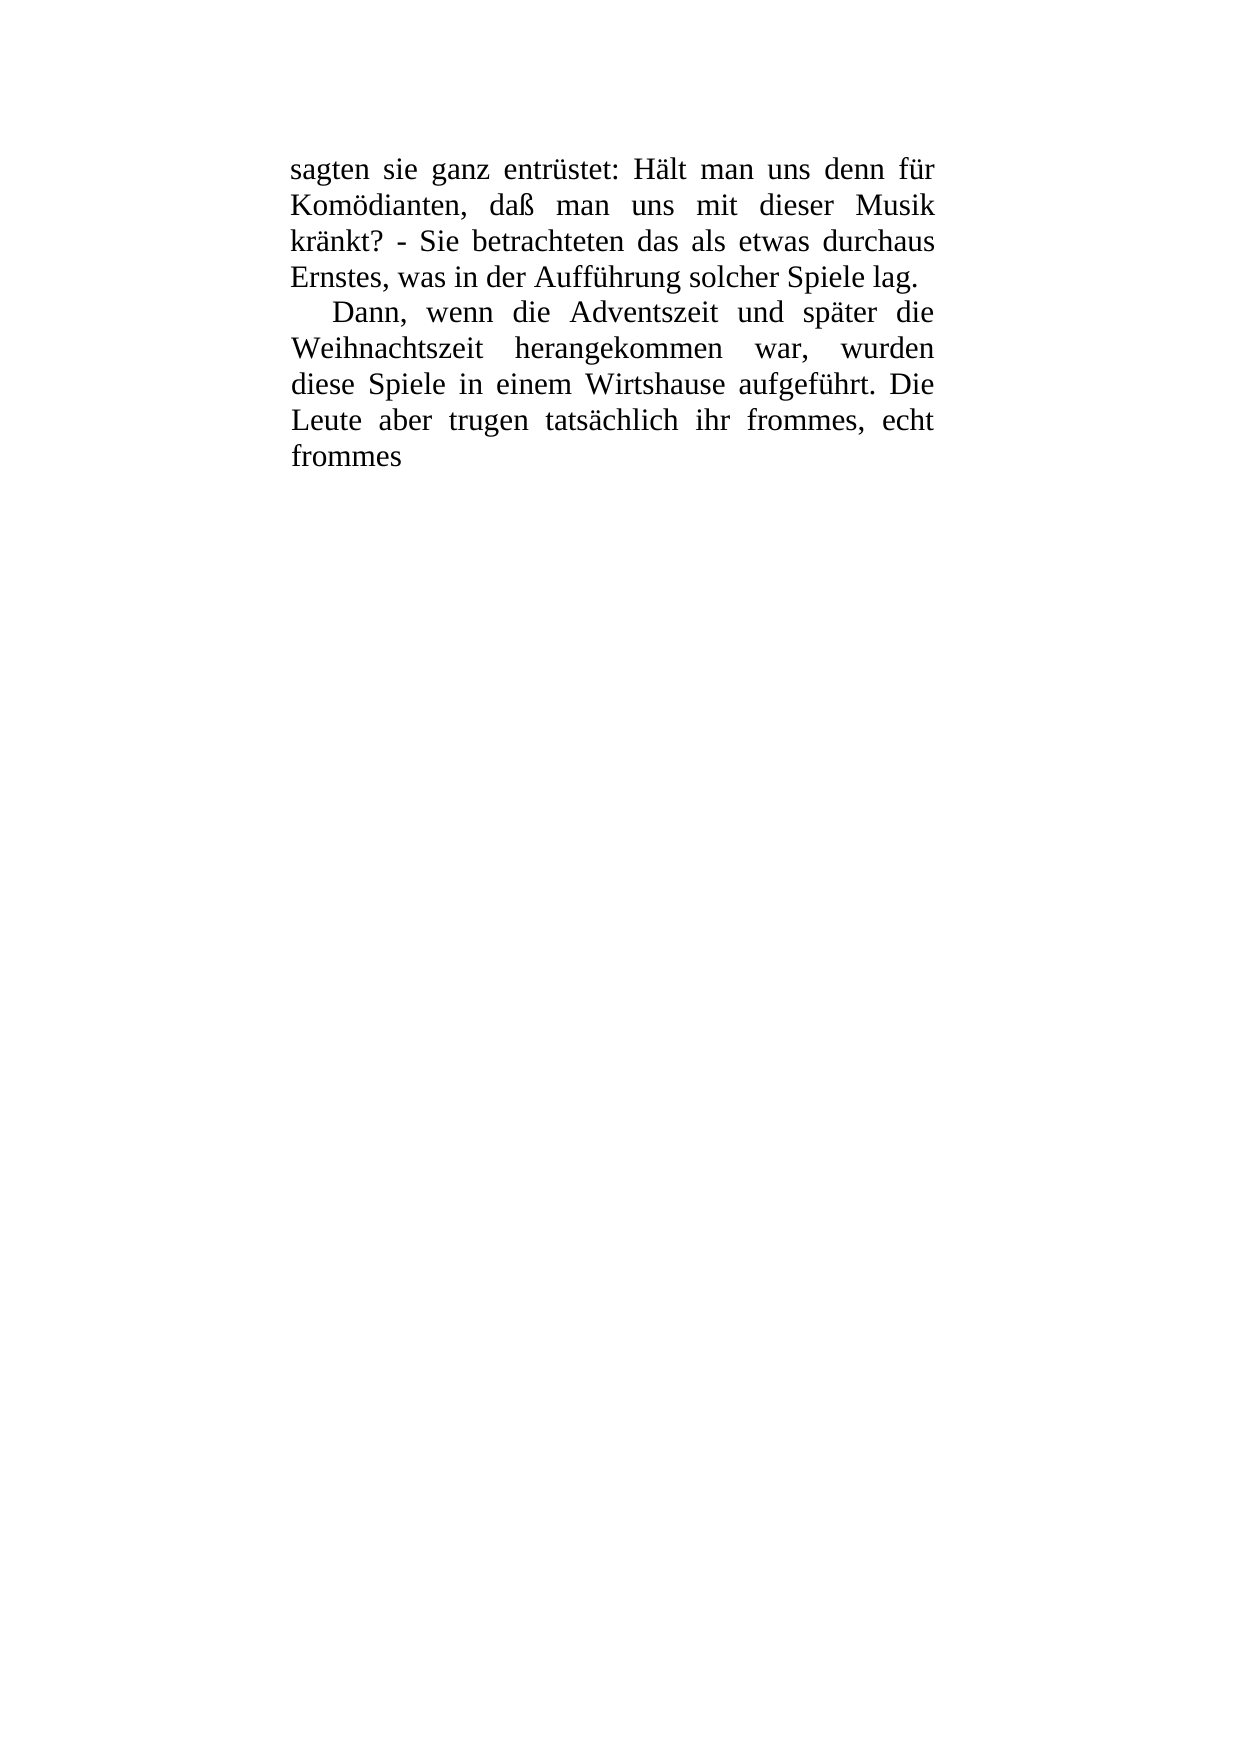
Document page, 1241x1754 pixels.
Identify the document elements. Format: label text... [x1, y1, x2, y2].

text Dann, wenn die Adventszeit und später die Weihnachtszeit herangekommen war, wurden diese Spiele in einem Wirtshause aufgeführt. Die Leute aber trugen tatsächlich ihr frommes, echt frommes [291, 294, 935, 473]
text sagten sie ganz entrüstet: Hält man uns denn für Komödianten, daß man uns mit dieser Musik kränkt? - Sie betrachteten das als etwas durchaus Ernstes, was in der Aufführung solcher Spiele lag. [290, 150, 936, 294]
